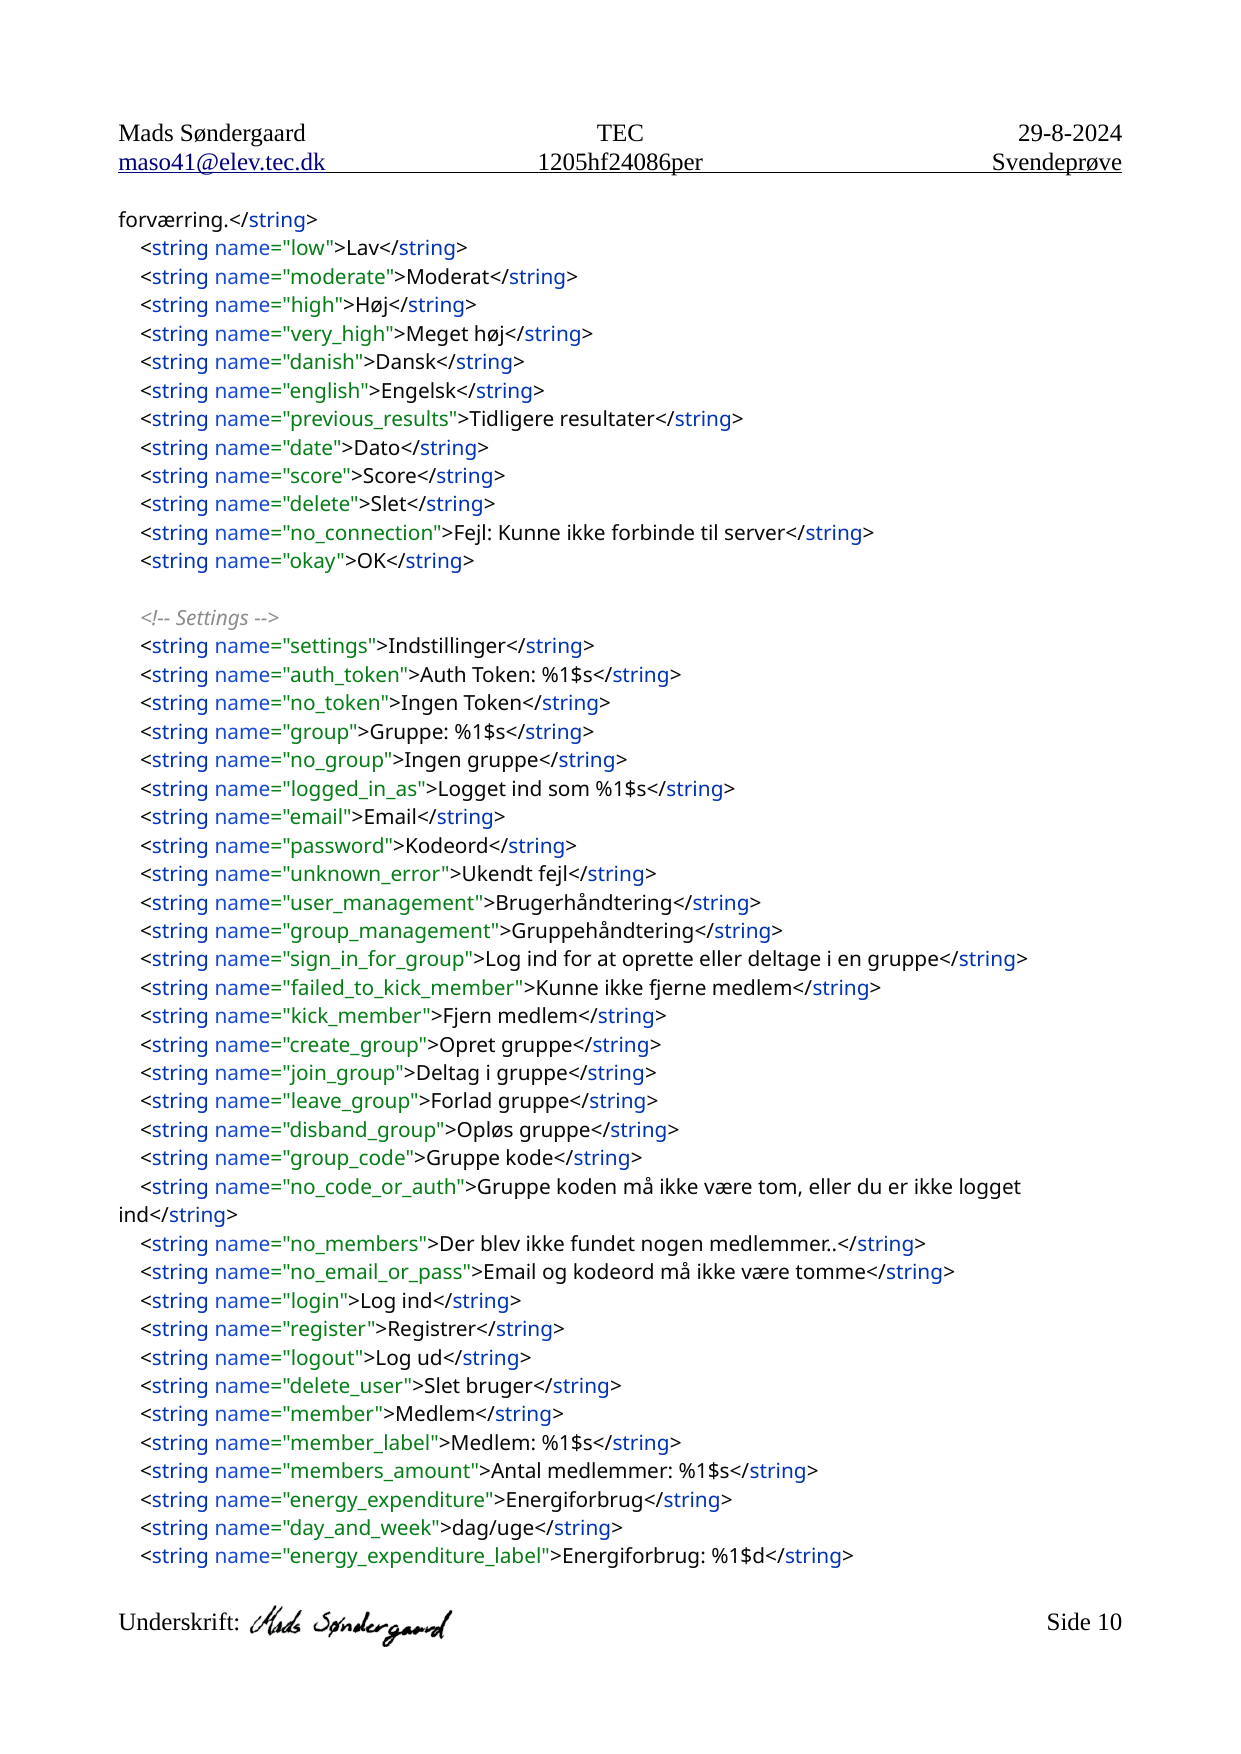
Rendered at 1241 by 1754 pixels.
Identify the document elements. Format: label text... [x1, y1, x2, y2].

text forværring.</string> <string name="low">Lav</string> <string name="moderate">Moderat</string> <string name="high">Høj</string> <string name="very_high">Meget høj</string> <string name="danish">Dansk</string> <string name="english">Engelsk</string> <string name="previous_results">Tidligere resultater</string> <string name="date">Dato</string> <string name="score">Score</string> <string name="delete">Slet</string> <string name="no_connection">Fejl: Kunne ikke forbinde til server</string> <string name="okay">OK</string> <!-- Settings --> <string name="settings">Indstillinger</string> <string name="auth_token">Auth Token: %1$s</string> <string name="no_token">Ingen Token</string> <string name="group">Gruppe: %1$s</string> <string name="no_group">Ingen gruppe</string> <string name="logged_in_as">Logget ind som %1$s</string> <string name="email">Email</string> <string name="password">Kodeord</string> <string name="unknown_error">Ukendt fejl</string> <string name="user_management">Brugerhåndtering</string> <string name="group_management">Gruppehåndtering</string> <string name="sign_in_for_group">Log ind for at oprette eller deltage i en gruppe</string> <string name="failed_to_kick_member">Kunne ikke fjerne medlem</string> <string name="kick_member">Fjern medlem</string> <string name="create_group">Opret gruppe</string> <string name="join_group">Deltag i gruppe</string> <string name="leave_group">Forlad gruppe</string> <string name="disband_group">Opløs gruppe</string> <string name="group_code">Gruppe kode</string> <string name="no_code_or_auth">Gruppe koden må ikke være tom, eller du er ikke logget ind</string> <string name="no_members">Der blev ikke fundet nogen medlemmer..</string> <string name="no_email_or_pass">Email og kodeord må ikke være tomme</string> <string name="login">Log ind</string> <string name="register">Registrer</string> <string name="logout">Log ud</string> <string name="delete_user">Slet bruger</string> <string name="member">Medlem</string> <string name="member_label">Medlem: %1$s</string> <string name="members_amount">Antal medlemmer: %1$s</string> <string name="energy_expenditure">Energiforbrug</string> <string name="day_and_week">dag/uge</string> <string name="energy_expenditure_label">Energiforbrug: %1$d</string> [118, 205, 1122, 1570]
picture [244, 1600, 458, 1647]
